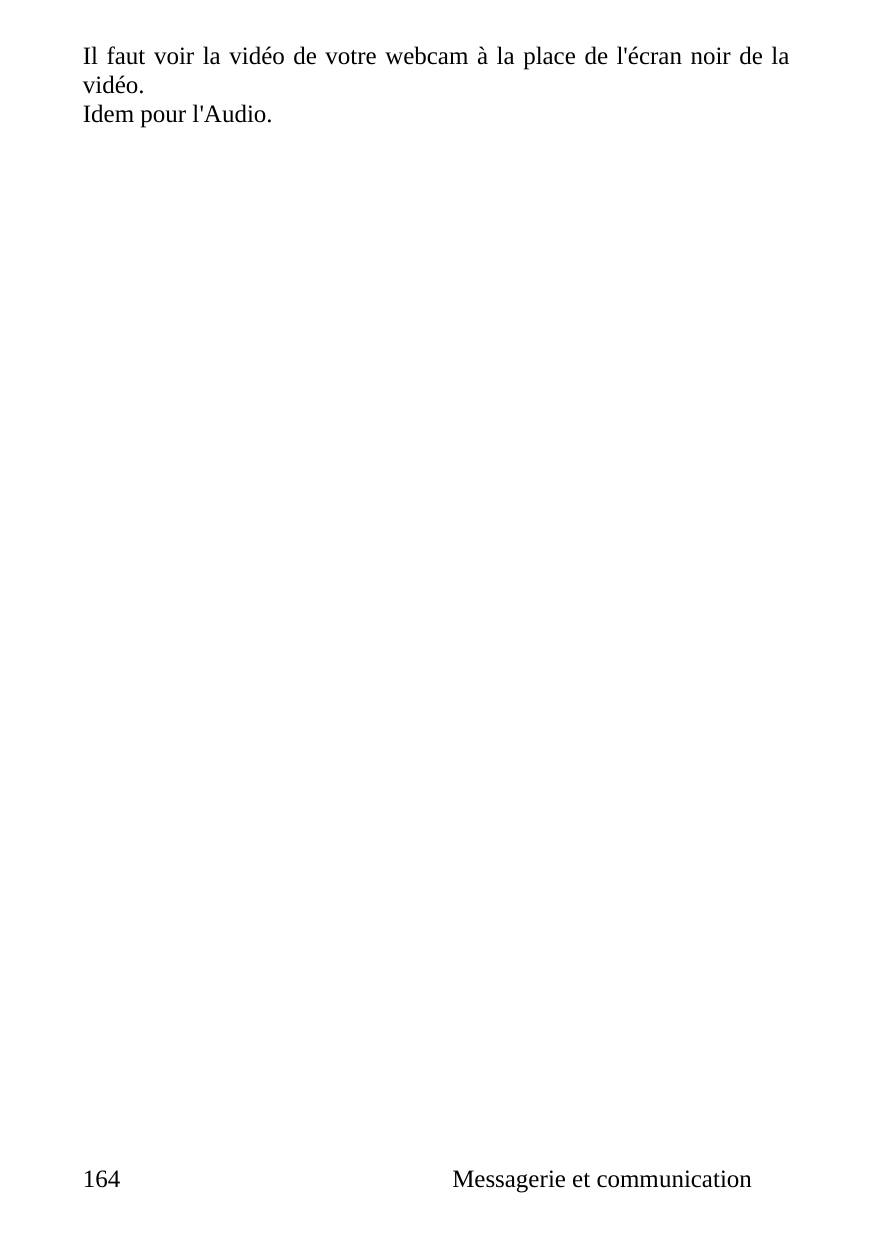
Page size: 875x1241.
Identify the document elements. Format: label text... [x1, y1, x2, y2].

text Il faut voir la vidéo de votre webcam à la place de l'écran noir de la vidéo. [83, 41, 791, 99]
text Idem pour l'Audio. [83, 99, 791, 128]
